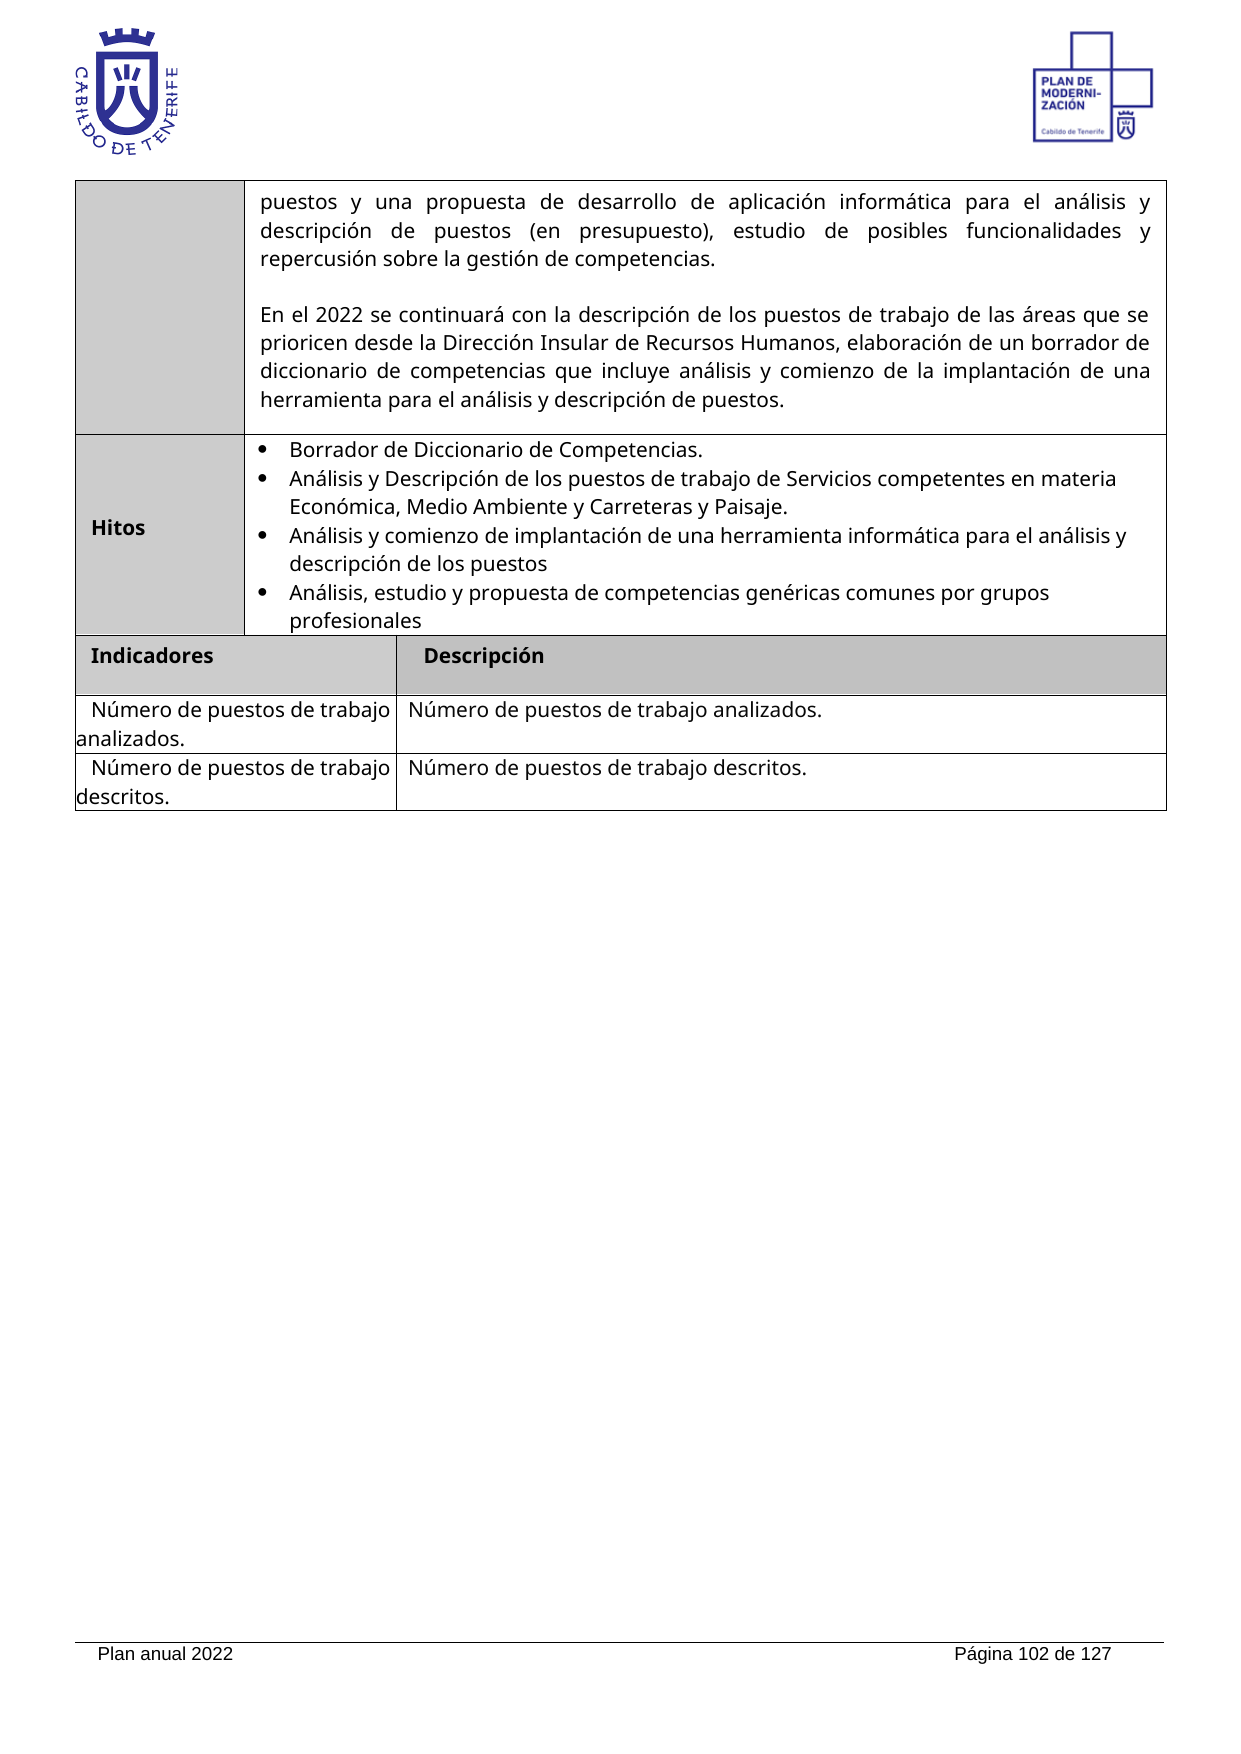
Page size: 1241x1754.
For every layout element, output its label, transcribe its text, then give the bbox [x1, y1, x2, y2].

table_cell Número de puestos de trabajo analizados. [76, 696, 396, 752]
table_cell Hitos [76, 435, 244, 634]
table_cell puestos y una propuesta de desarrollo de aplicación informática para el análisis y descripción de puestos (en presupuesto), estudio de posibles funcionalidades y repercusión sobre la gestión de competencias. En el 2022 se continuará con la descripción de los puestos de trabajo de las áreas que se prioricen desde la Dirección Insular de Recursos Humanos, elaboración de un borrador de diccionario de competencias que incluye análisis y comienzo de la implantación de una herramienta para el análisis y descripción de puestos. [245, 181, 1166, 434]
table_cell Número de puestos de trabajo analizados. [397, 696, 1166, 752]
table_cell Número de puestos de trabajo descritos. [397, 754, 1166, 810]
table_cell Número de puestos de trabajo descritos. [76, 754, 396, 810]
table_cell Borrador de Diccionario de Competencias. Análisis y Descripción de los puestos de trabajo de Servicios competentes en materia Económica, Medio Ambiente y Carreteras y Paisaje. Análisis y comienzo de implantación de una herramienta informática para el análisis y descripción de los puestos Análisis, estudio y propuesta de competencias genéricas comunes por grupos profesionales [245, 435, 1166, 634]
table_cell Indicadores [76, 636, 396, 694]
table_cell [76, 181, 244, 434]
table_cell Descripción [397, 636, 1166, 694]
